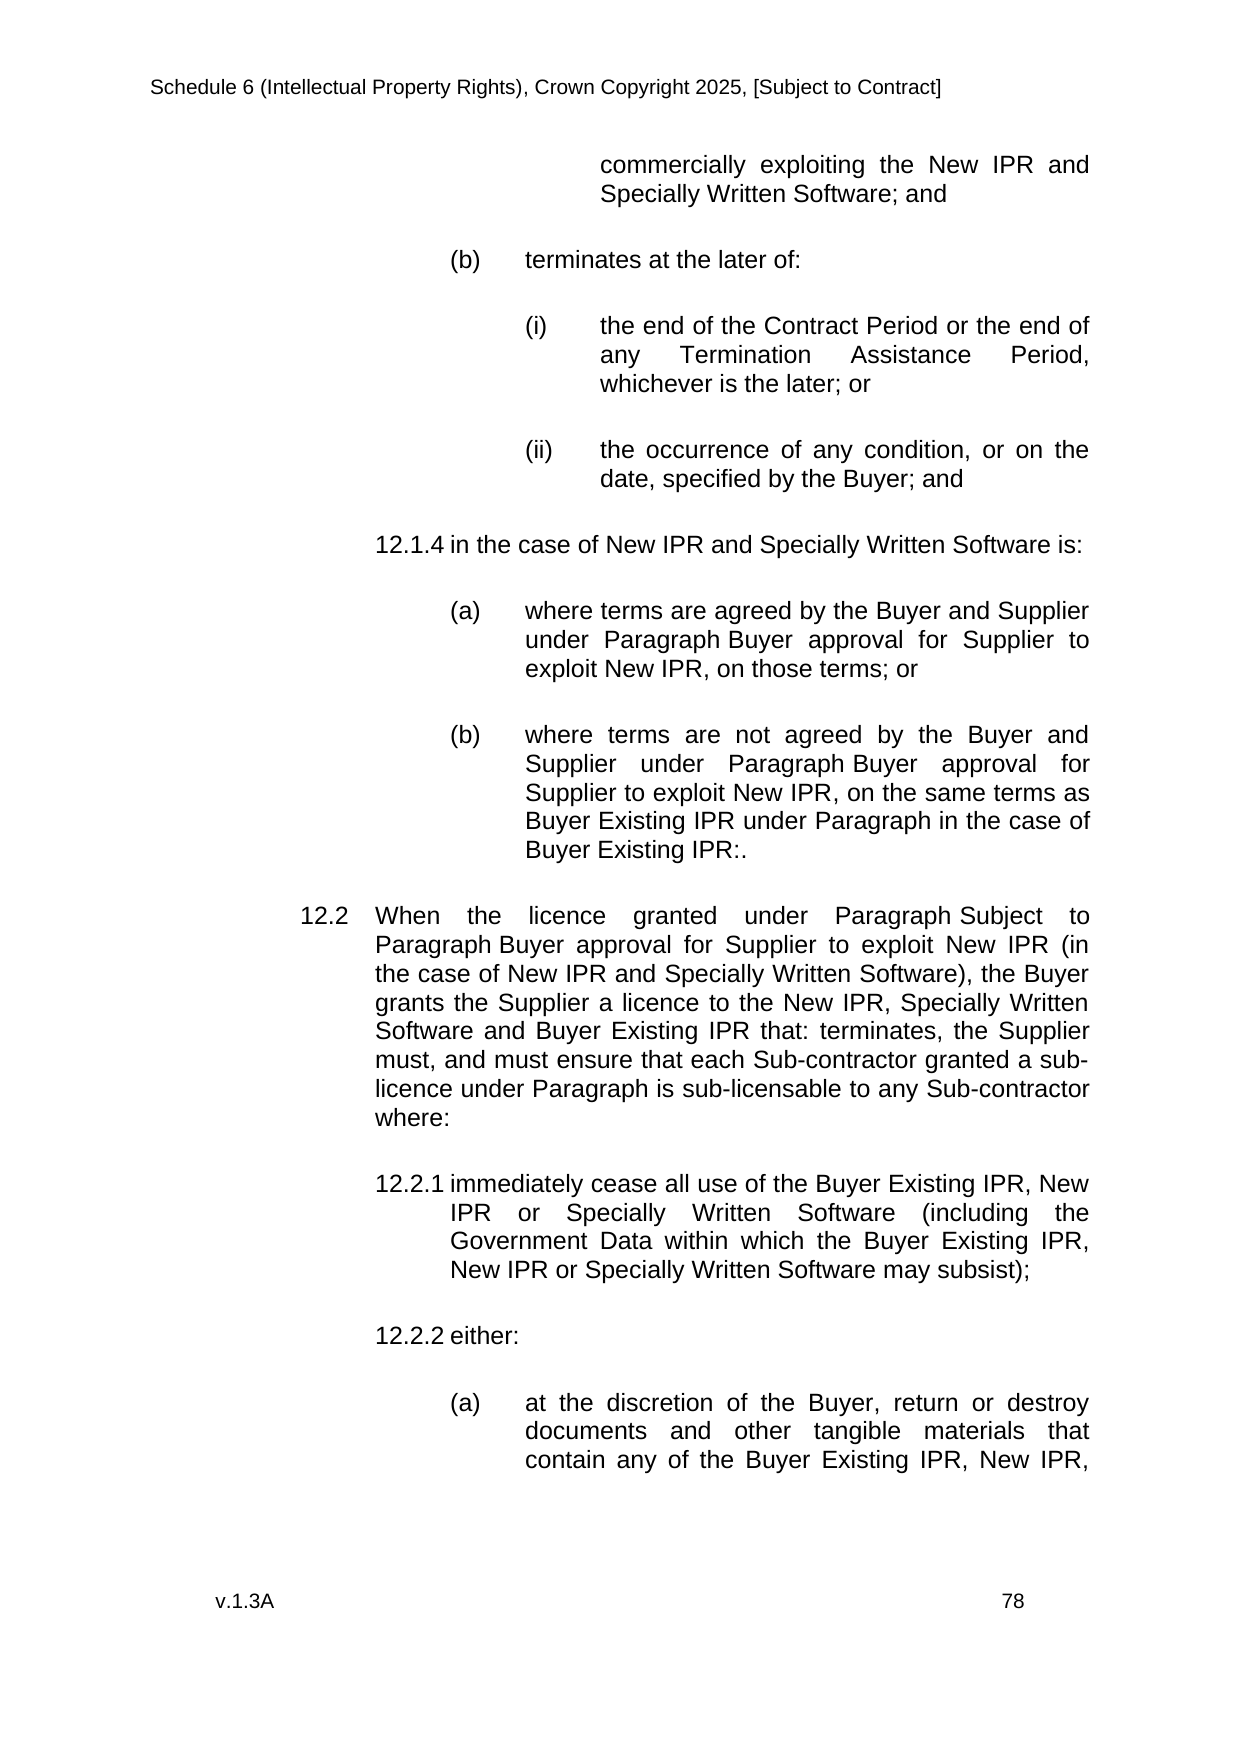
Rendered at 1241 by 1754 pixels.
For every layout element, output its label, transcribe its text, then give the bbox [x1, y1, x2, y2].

list terminates at the later of: [450, 245, 1090, 274]
list where terms are not agreed by the Buyer and Supplier under Paragraph Buyer approval for Supplier to exploit New IPR, on the same terms as Buyer Existing IPR under Paragraph in the case of Buyer Existing IPR:. [450, 720, 1090, 864]
list where terms are agreed by the Buyer and Supplier under Paragraph Buyer approval for Supplier to exploit New IPR, on those terms; or [450, 596, 1090, 682]
list immediately cease all use of the Buyer Existing IPR, New IPR or Specially Written Software (including the Government Data within which the Buyer Existing IPR, New IPR or Specially Written Software may subsist); [375, 1169, 1090, 1284]
list the end of the Contract Period or the end of any Termination Assistance Period, whichever is the later; or [525, 311, 1090, 397]
list either: [375, 1321, 1090, 1350]
list When the licence granted under Paragraph Subject to Paragraph Buyer approval for Supplier to exploit New IPR (in the case of New IPR and Specially Written Software), the Buyer grants the Supplier a licence to the New IPR, Specially Written Software and Buyer Existing IPR that: terminates, the Supplier must, and must ensure that each Sub-contractor granted a sub-licence under Paragraph is sub-licensable to any Sub-contractor where: [300, 901, 1090, 1131]
list at the discretion of the Buyer, return or destroy documents and other tangible materials that contain any of the Buyer Existing IPR, New IPR, [450, 1387, 1090, 1474]
list commercially exploiting the New IPR and Specially Written Software; and [525, 150, 1090, 207]
list the occurrence of any condition, or on the date, specified by the Buyer; and [525, 435, 1090, 492]
list in the case of New IPR and Specially Written Software is: [375, 530, 1090, 559]
